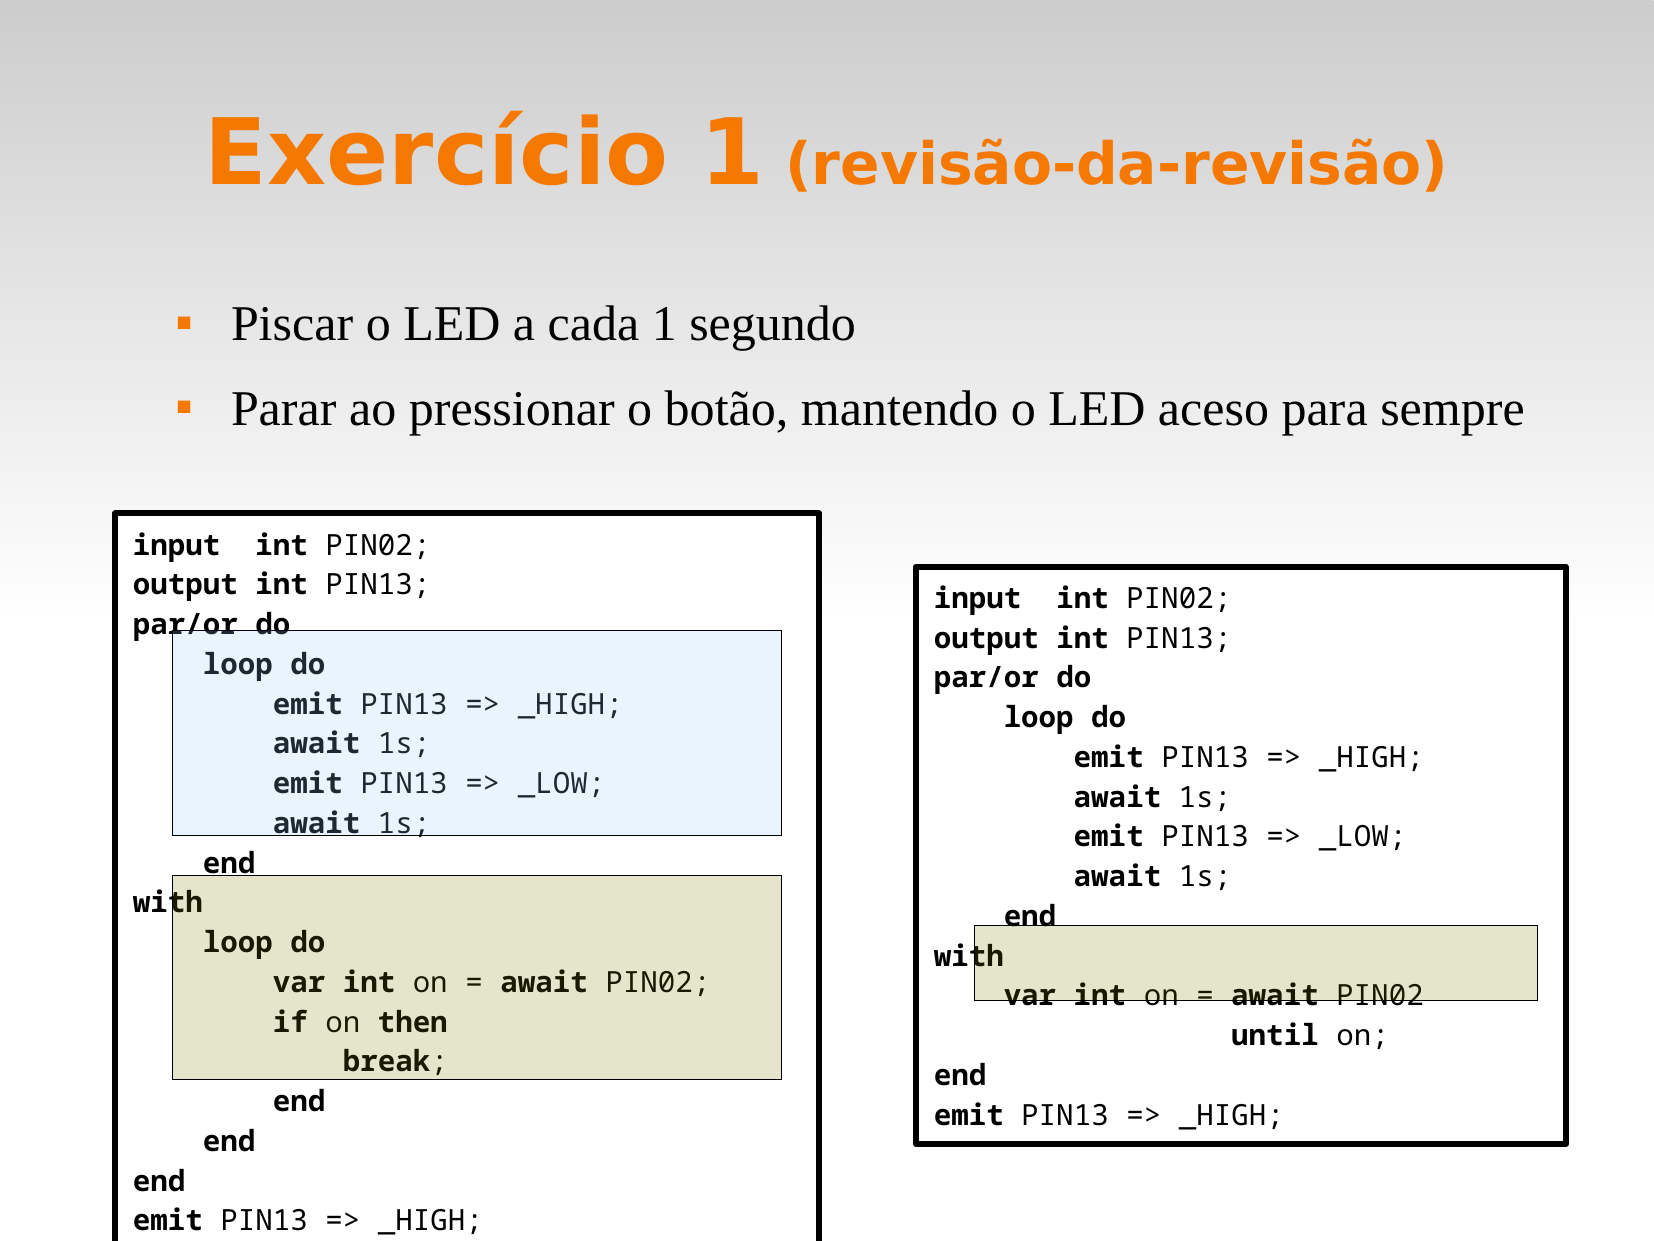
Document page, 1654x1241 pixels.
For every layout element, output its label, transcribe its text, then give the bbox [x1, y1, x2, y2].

title Exercício 1 (revisão-da-revisão) [82, 49, 1571, 257]
text_box input int PIN02; output int PIN13; par/or do loop do emit PIN13 => _HIGH; await 1s; emit PIN13 => _LOW; await 1s; end with loop do var int on = await PIN02; if on then break; end end end emit PIN13 => _HIGH; [115, 513, 820, 1165]
list Piscar o LED a cada 1 segundo Parar ao pressionar o botão, mantendo o LED aceso para sempre [89, 296, 1576, 1115]
text_box [974, 925, 1538, 1001]
text_box [172, 630, 782, 836]
text_box [172, 875, 782, 1080]
text_box input int PIN02; output int PIN13; par/or do loop do emit PIN13 => _HIGH; await 1s; emit PIN13 => _LOW; await 1s; end with var int on = await PIN02 until on; end emit PIN13 => _HIGH; [915, 566, 1566, 1078]
